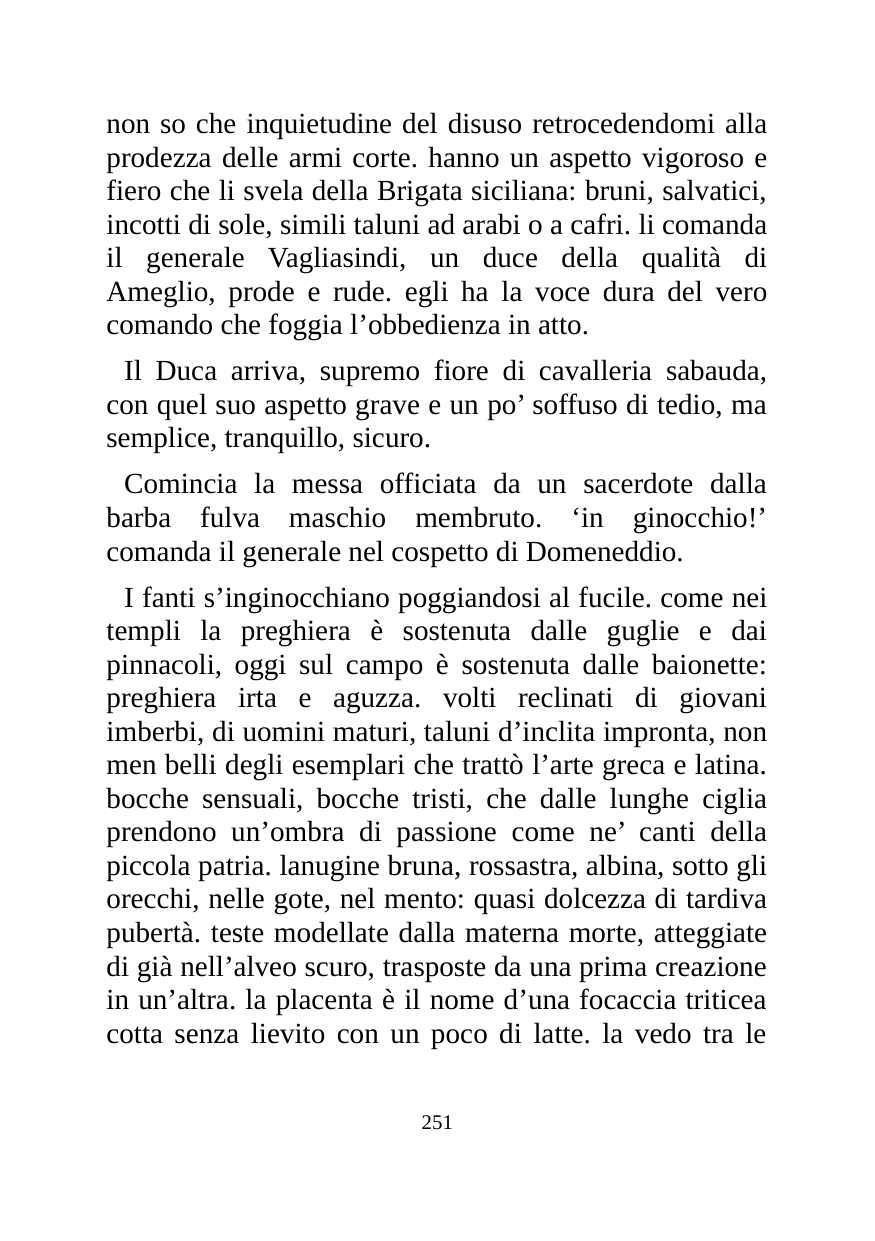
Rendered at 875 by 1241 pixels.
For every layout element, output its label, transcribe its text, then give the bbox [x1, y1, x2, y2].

text non so che inquietudine del disuso retrocedendomi alla prodezza delle armi corte. hanno un aspetto vigoroso e fiero che li svela della Brigata siciliana: bruni, salvatici, incotti di sole, simili taluni ad arabi o a cafri. li comanda il generale Vagliasindi, un duce della qualità di Ameglio, prode e rude. egli ha la voce dura del vero comando che foggia l’obbedienza in atto. [106, 106, 768, 341]
text Il Duca arriva, supremo fiore di cavalleria sabauda, con quel suo aspetto grave e un po’ soffuso di tedio, ma semplice, tranquillo, sicuro. [106, 353, 768, 454]
text Comincia la messa officiata da un sacerdote dalla barba fulva maschio membruto. ‘in ginocchio!’ comanda il generale nel cospetto di Domeneddio. [106, 467, 768, 567]
text I fanti s’inginocchiano poggiandosi al fucile. come nei templi la preghiera è sostenuta dalle guglie e dai pinnacoli, oggi sul campo è sostenuta dalle baionette: preghiera irta e aguzza. volti reclinati di giovani imberbi, di uomini maturi, taluni d’inclita impronta, non men belli degli esemplari che trattò l’arte greca e latina. bocche sensuali, bocche tristi, che dalle lunghe ciglia prendono un’ombra di passione come ne’ canti della piccola patria. lanugine bruna, rossastra, albina, sotto gli orecchi, nelle gote, nel mento: quasi dolcezza di tardiva pubertà. teste modellate dalla materna morte, atteggiate di già nell’alveo scuro, trasposte da una prima creazione in un’altra. la placenta è il nome d’una focaccia triticea cotta senza lievito con un poco di latte. la vedo tra le [106, 580, 768, 1049]
